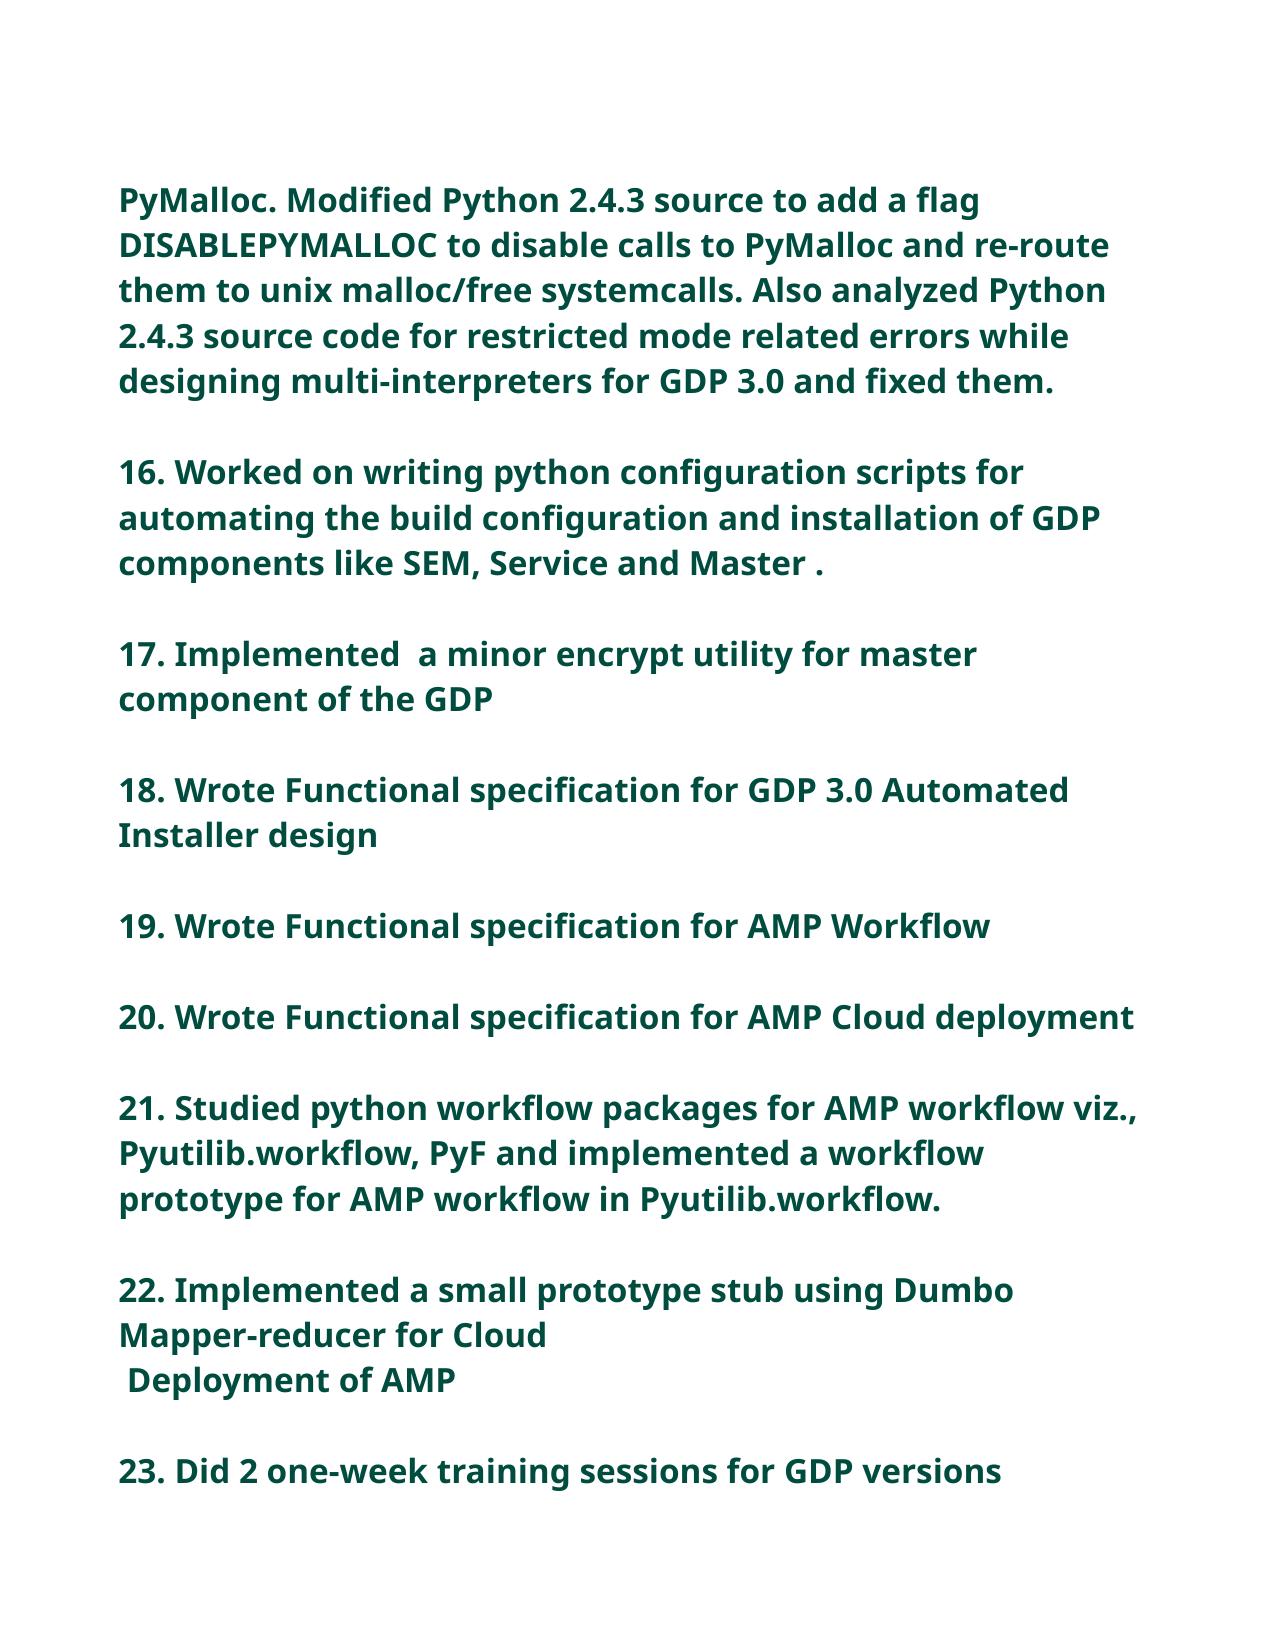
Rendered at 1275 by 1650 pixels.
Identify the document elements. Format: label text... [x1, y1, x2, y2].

text 22. Implemented a small prototype stub using Dumbo Mapper-reducer for Cloud [118, 1266, 1157, 1357]
text 20. Wrote Functional specification for AMP Cloud deployment [118, 994, 1157, 1039]
text 16. Worked on writing python configuration scripts for automating the build configuration and installation of GDP components like SEM, Service and Master . [118, 449, 1157, 585]
text 18. Wrote Functional specification for GDP 3.0 Automated Installer design [118, 767, 1157, 858]
text 23. Did 2 one-week training sessions for GDP versions [118, 1448, 1157, 1493]
text 17. Implemented a minor encrypt utility for master component of the GDP [118, 631, 1157, 721]
text 19. Wrote Functional specification for AMP Workflow [118, 903, 1157, 948]
text PyMalloc. Modified Python 2.4.3 source to add a flag DISABLEPYMALLOC to disable calls to PyMalloc and re-route them to unix malloc/free systemcalls. Also analyzed Python 2.4.3 source code for restricted mode related errors while designing multi-interpreters for GDP 3.0 and fixed them. [118, 176, 1157, 403]
text 21. Studied python workflow packages for AMP workflow viz., Pyutilib.workflow, PyF and implemented a workflow prototype for AMP workflow in Pyutilib.workflow. [118, 1085, 1157, 1221]
text Deployment of AMP [118, 1357, 1157, 1403]
